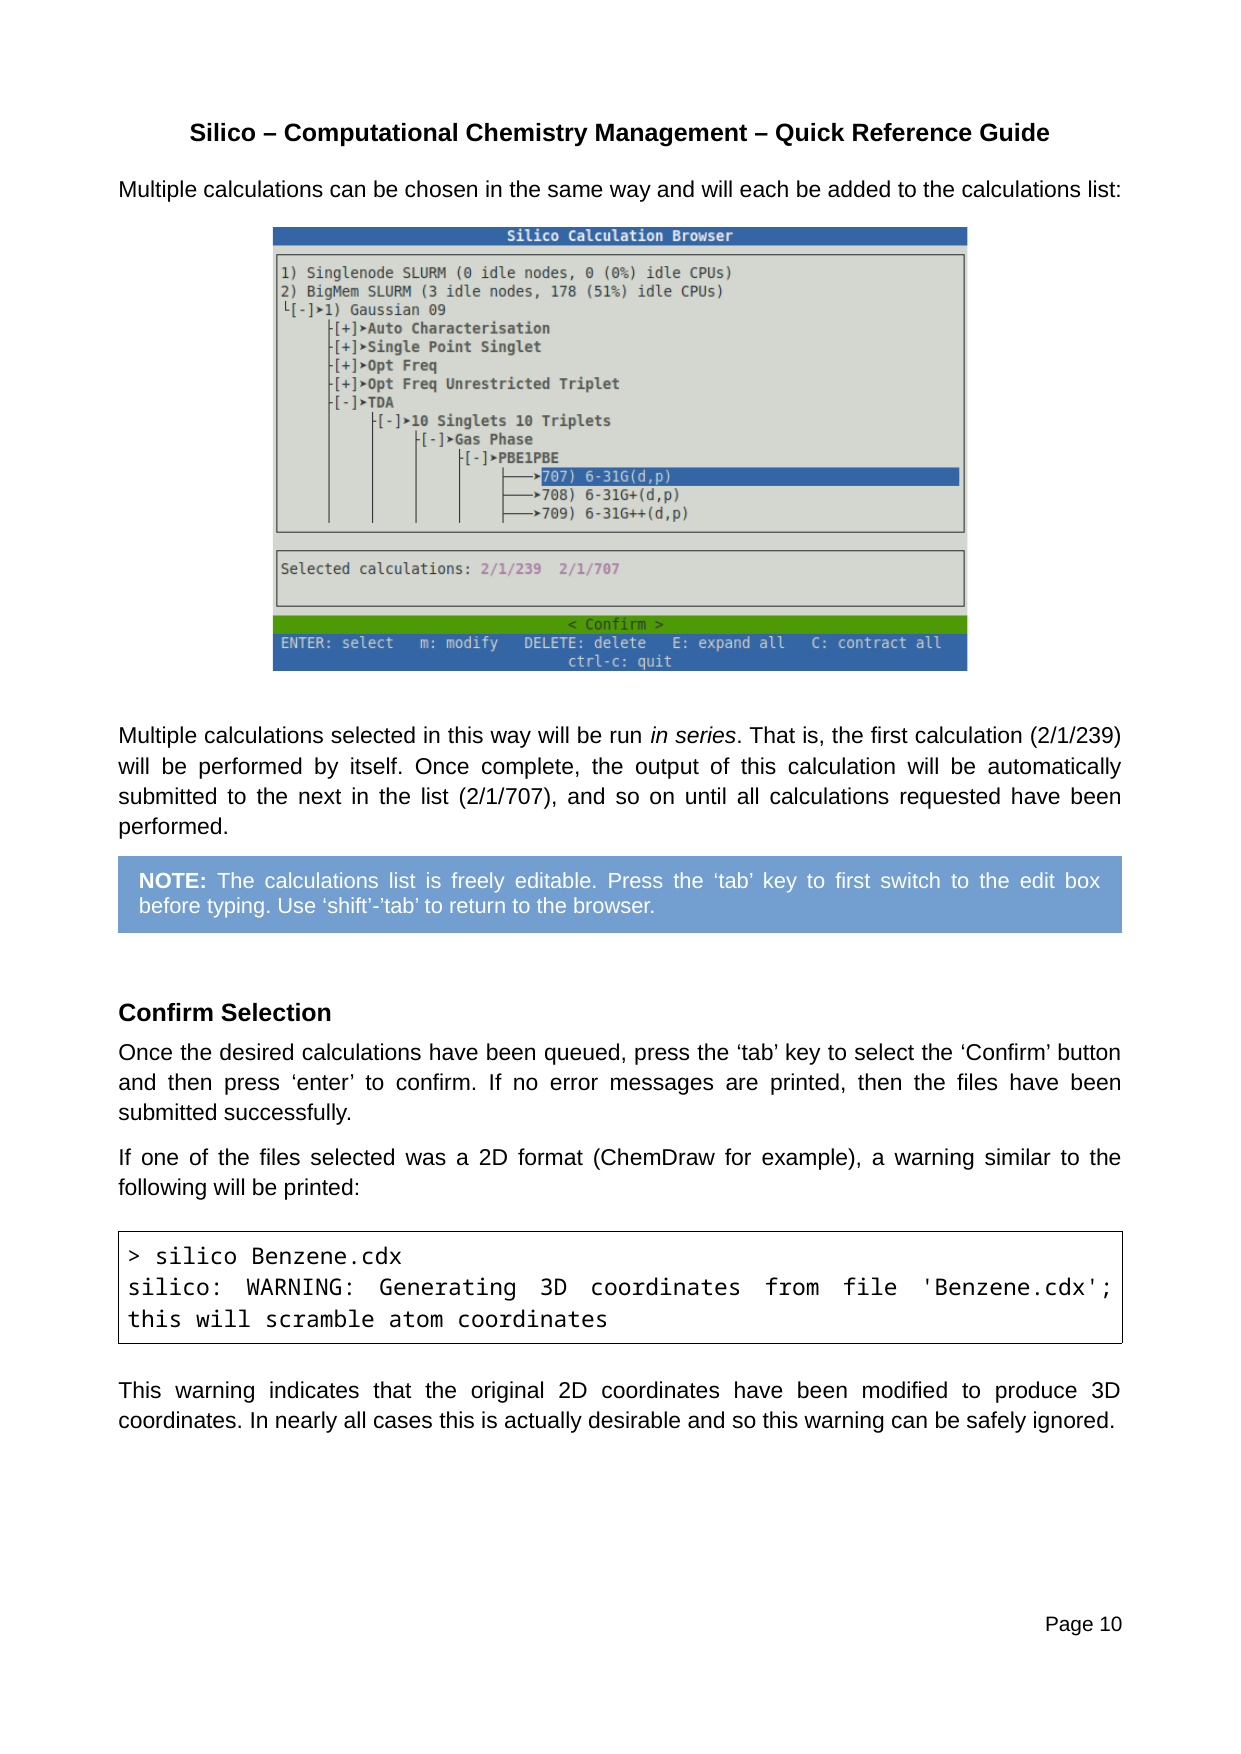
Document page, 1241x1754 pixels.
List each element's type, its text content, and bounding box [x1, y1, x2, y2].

picture [272, 227, 968, 671]
text If one of the files selected was a 2D format (ChemDraw for example), a warning similar to the following will be printed: [118, 1144, 1122, 1201]
subtitle Confirm Selection [118, 998, 1122, 1026]
text > silico Benzene.cdx [127, 1240, 1113, 1271]
text This warning indicates that the original 2D coordinates have been modified to produce 3D coordinates. In nearly all cases this is actually desirable and so this warning can be safely ignored. [118, 1344, 1122, 1433]
text silico: WARNING: Generating 3D coordinates from file 'Benzene.cdx'; this will scramble atom coordinates [127, 1271, 1113, 1334]
text NOTE: The calculations list is freely editable. Press the ‘tab’ key to first switch to the edit box before typing. Use ‘shift’-’tab’ to return to the browser. [139, 868, 1101, 918]
text [118, 1219, 1122, 1231]
text [119, 1232, 1122, 1343]
text Multiple calculations selected in this way will be run in series. That is, the first calculation (2/1/239) will be performed by itself. Once complete, the output of this calculation will be automatically submitted to the next in the list (2/1/707), and so on until all calculations requested have been performed. [118, 207, 1122, 839]
text Multiple calculations can be chosen in the same way and will each be added to the calculations list: [118, 176, 1122, 203]
text Once the desired calculations have been queued, press the ‘tab’ key to select the ‘Confirm’ button and then press ‘enter’ to confirm. If no error messages are printed, then the files have been submitted successfully. [118, 1039, 1122, 1126]
